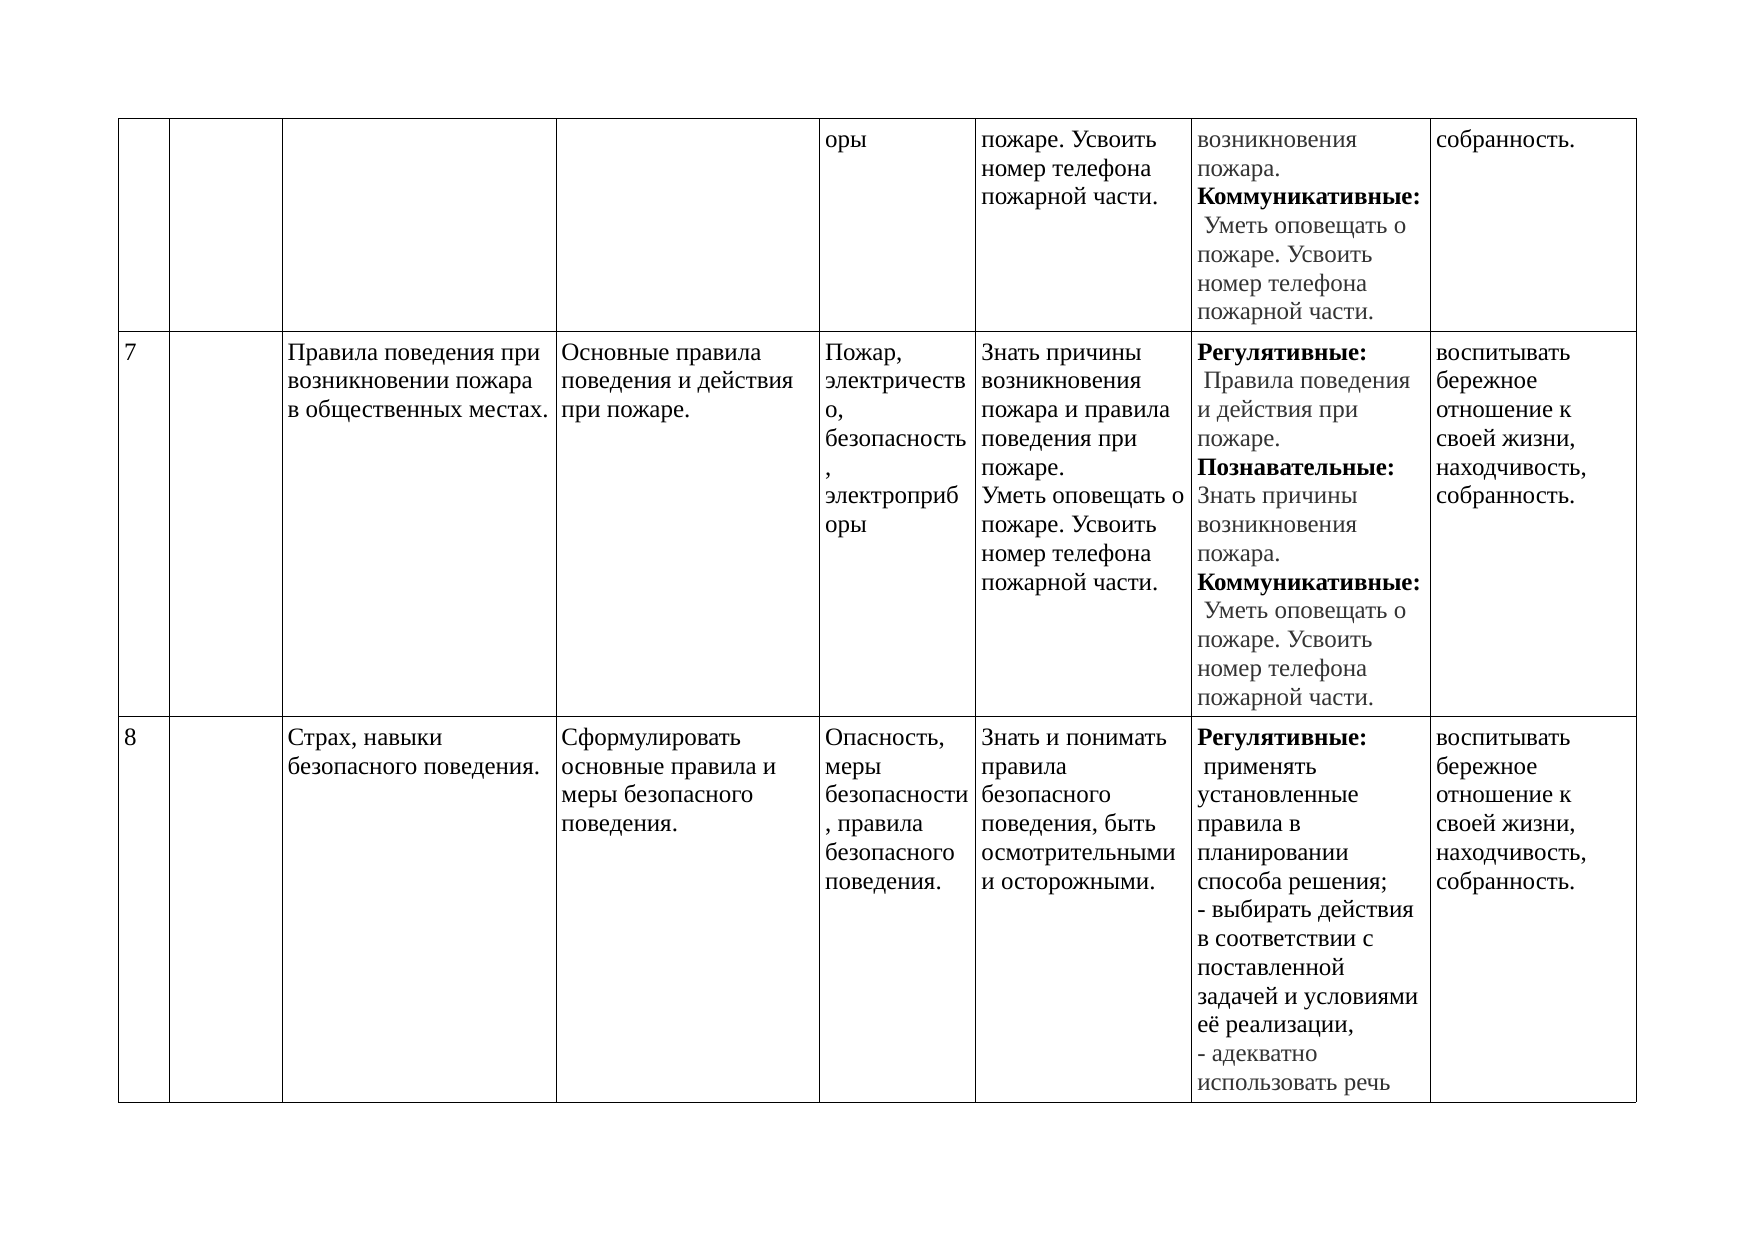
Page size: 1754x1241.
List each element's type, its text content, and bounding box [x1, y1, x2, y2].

table_cell Опасность, меры безопасности, правила безопасного поведения. [820, 717, 975, 1102]
table_cell [557, 119, 819, 331]
table_cell собранность. [1431, 119, 1636, 331]
table_cell [170, 332, 282, 716]
table_cell воспитывать бережное отношение к своей жизни, находчивость, собранность. [1431, 717, 1636, 1102]
table_cell Основные правила поведения и действия при пожаре. [557, 332, 819, 716]
table_cell пожаре. Усвоить номер телефона пожарной части. [976, 119, 1191, 331]
table_cell Страх, навыки безопасного поведения. [283, 717, 556, 1102]
table_cell [170, 119, 282, 331]
table_cell Пожар, электричество, безопасность, электроприборы [820, 332, 975, 716]
table_cell Знать и понимать правила безопасного поведения, быть осмотрительными и осторожными. [976, 717, 1191, 1102]
table_cell возникновения пожара. Коммуникативные: Уметь оповещать о пожаре. Усвоить номер телефона пожарной части. [1192, 119, 1430, 331]
table_cell 7 [119, 332, 169, 716]
table_cell [119, 119, 169, 331]
table_cell [283, 119, 556, 331]
table_cell Регулятивные: Правила поведения и действия при пожаре. Познавательные: Знать причины возникновения пожара. Коммуникативные: Уметь оповещать о пожаре. Усвоить номер телефона пожарной части. [1192, 332, 1430, 716]
table_cell воспитывать бережное отношение к своей жизни, находчивость, собранность. [1431, 332, 1636, 716]
table_cell Знать причины возникновения пожара и правила поведения при пожаре. Уметь оповещать о пожаре. Усвоить номер телефона пожарной части. [976, 332, 1191, 716]
table_cell оры [820, 119, 975, 331]
table_cell Правила поведения при возникновении пожара в общественных местах. [283, 332, 556, 716]
table_cell Сформулировать основные правила и меры безопасного поведения. [557, 717, 819, 1102]
table_cell 8 [119, 717, 169, 1102]
table_cell Регулятивные: применять установленные правила в планировании способа решения; - выбирать действия в соответствии с поставленной задачей и условиями её реализации, - адекватно использовать речь [1192, 717, 1430, 1102]
table_cell [170, 717, 282, 1102]
